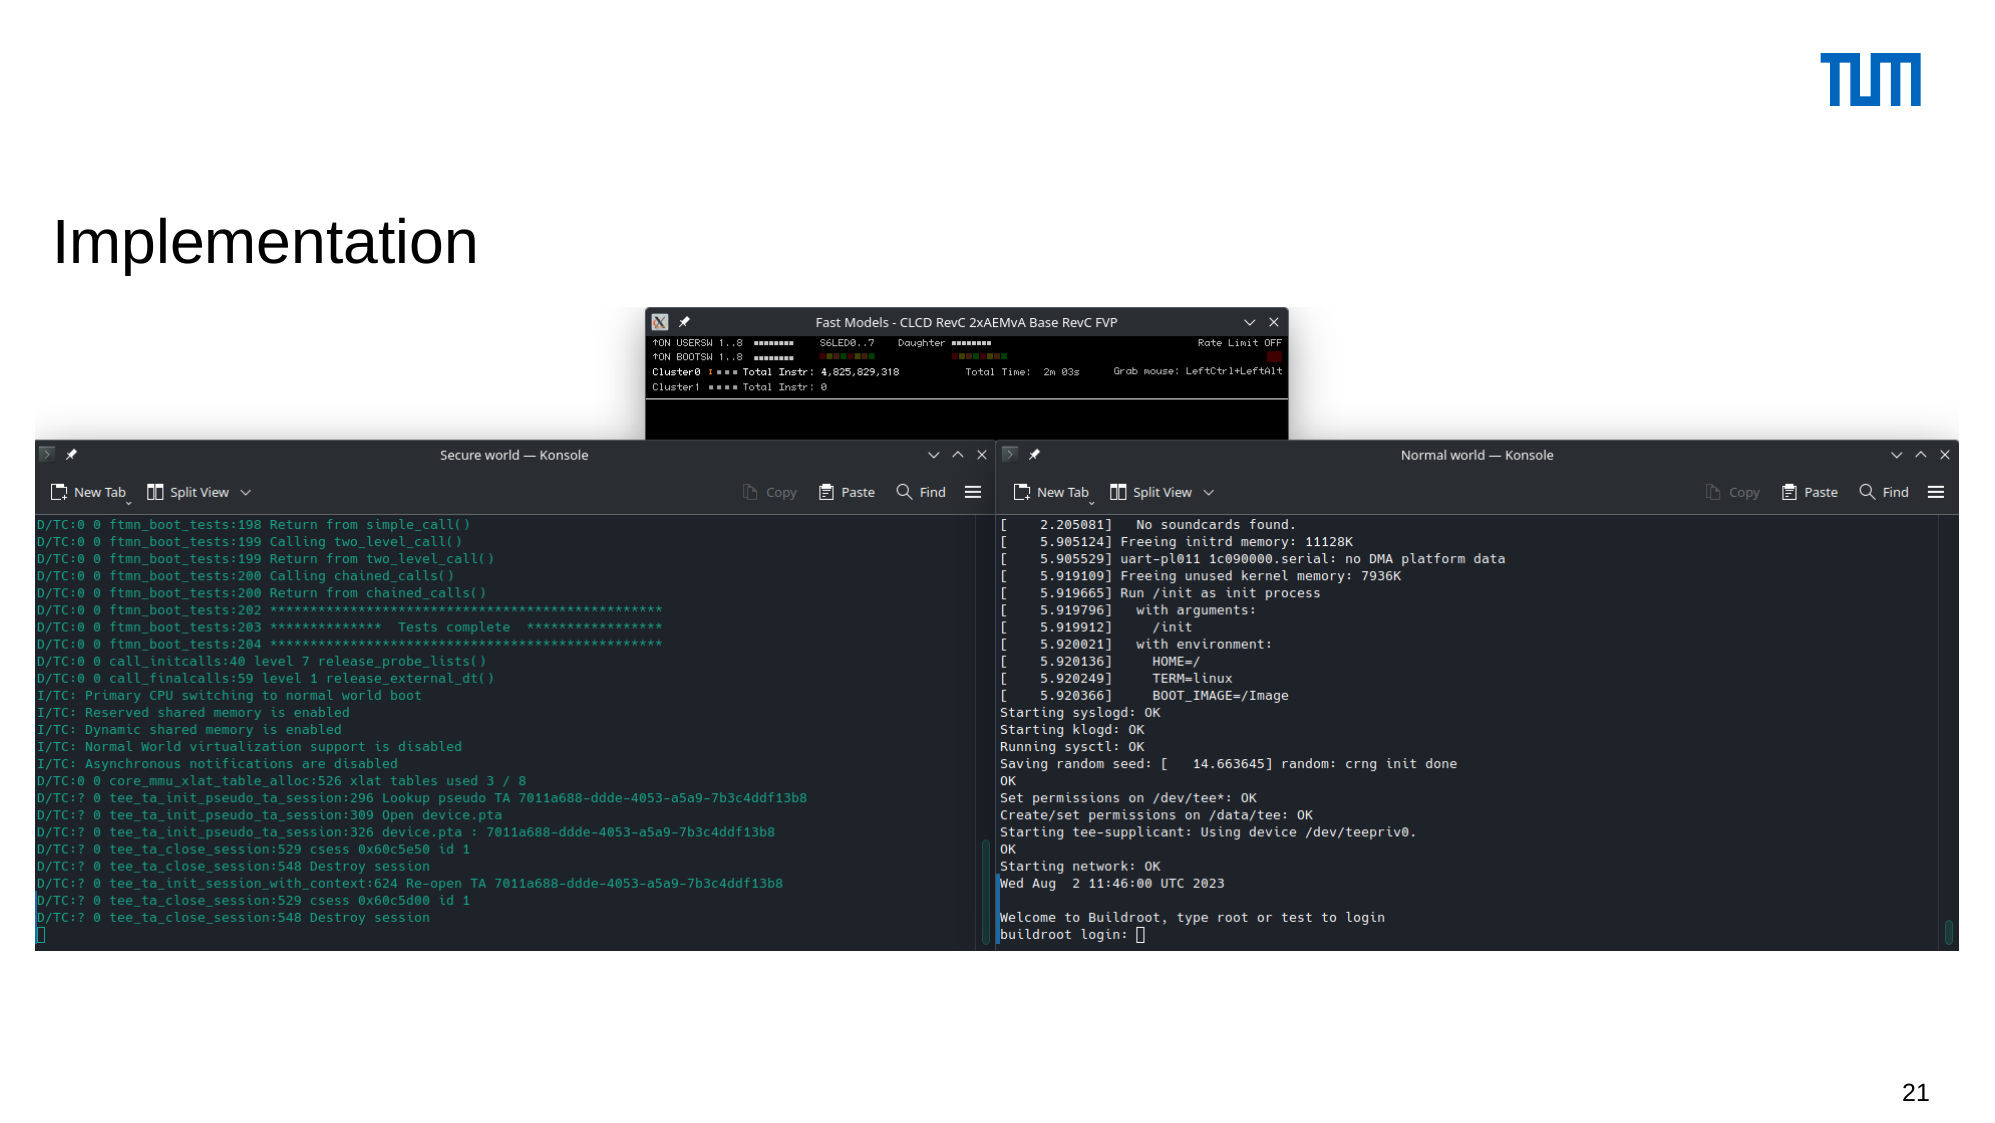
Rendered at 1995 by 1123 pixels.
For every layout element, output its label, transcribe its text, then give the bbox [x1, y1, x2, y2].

picture [35, 307, 1959, 951]
title Implementation [52, 136, 1453, 277]
